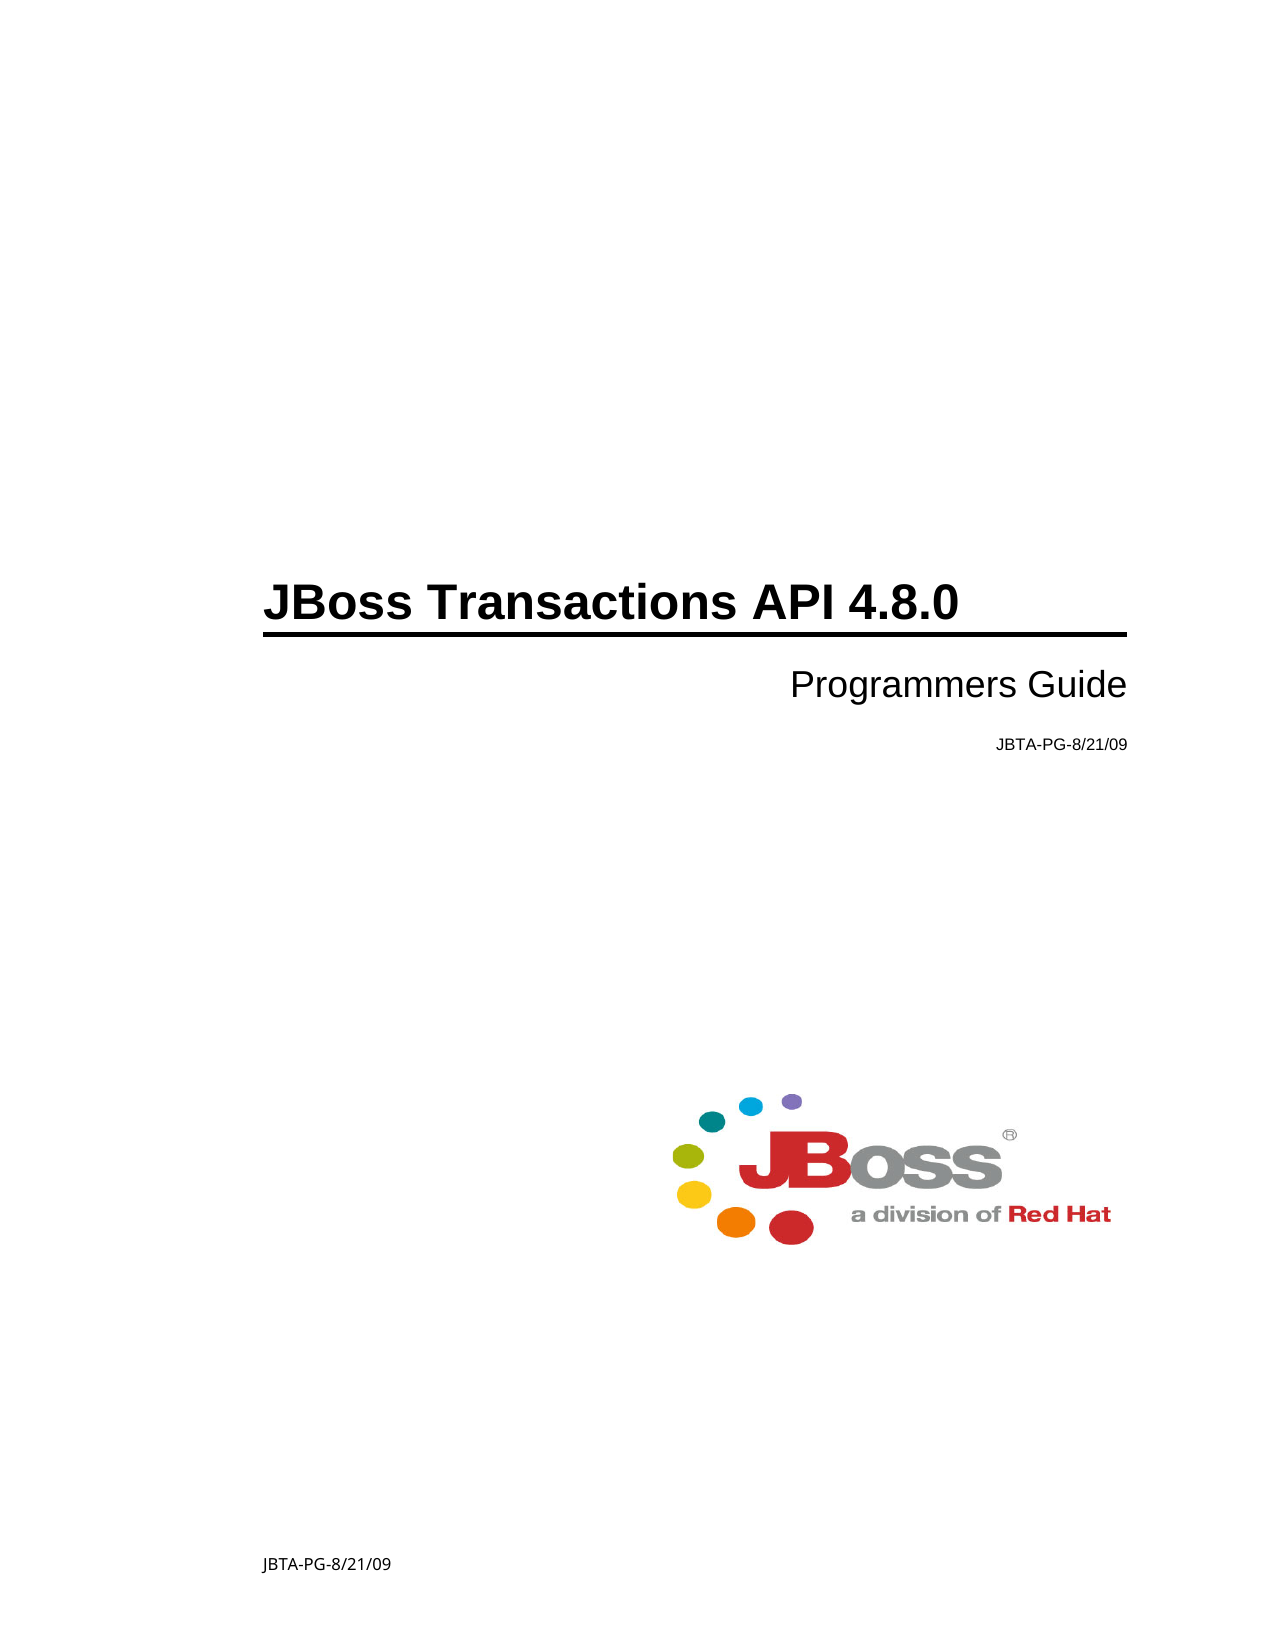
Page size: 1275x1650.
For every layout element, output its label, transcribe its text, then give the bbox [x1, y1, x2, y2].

title JBoss Transactions API 4.8.0 [263, 573, 1127, 632]
text JBTA-PG-8/21/09 [263, 735, 1127, 754]
picture [672, 1094, 1111, 1245]
subtitle Programmers Guide [263, 662, 1127, 706]
